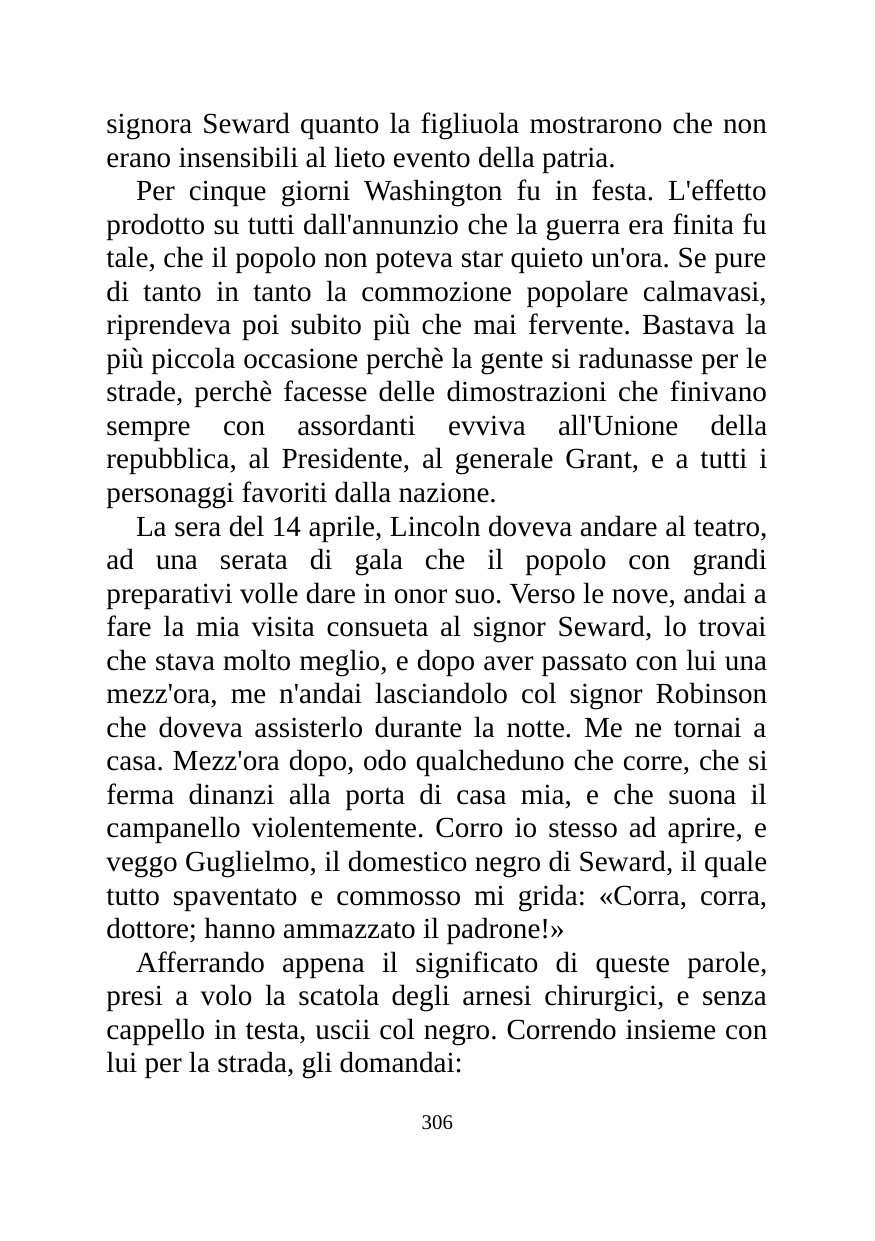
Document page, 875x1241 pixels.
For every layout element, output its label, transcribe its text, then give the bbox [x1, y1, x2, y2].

text Per cinque giorni Washington fu in festa. L'effetto prodotto su tutti dall'annunzio che la guerra era finita fu tale, che il popolo non poteva star quieto un'ora. Se pure di tanto in tanto la commozione popolare calmavasi, riprendeva poi subito più che mai fervente. Bastava la più piccola occasione perchè la gente si radunasse per le strade, perchè facesse delle dimostrazioni che finivano sempre con assordanti evviva all'Unione della repubblica, al Presidente, al generale Grant, e a tutti i personaggi favoriti dalla nazione. [106, 173, 768, 509]
text La sera del 14 aprile, Lincoln doveva andare al teatro, ad una serata di gala che il popolo con grandi preparativi volle dare in onor suo. Verso le nove, andai a fare la mia visita consueta al signor Seward, lo trovai che stava molto meglio, e dopo aver passato con lui una mezz'ora, me n'andai lasciandolo col signor Robinson che doveva assisterlo durante la notte. Me ne tornai a casa. Mezz'ora dopo, odo qualcheduno che corre, che si ferma dinanzi alla porta di casa mia, e che suona il campanello violentemente. Corro io stesso ad aprire, e veggo Guglielmo, il domestico negro di Seward, il quale tutto spaventato e commosso mi grida: «Corra, corra, dottore; hanno ammazzato il padrone!» [106, 509, 768, 945]
text signora Seward quanto la figliuola mostrarono che non erano insensibili al lieto evento della patria. [106, 106, 768, 173]
text Afferrando appena il significato di queste parole, presi a volo la scatola degli arnesi chirurgici, e senza cappello in testa, uscii col negro. Correndo insieme con lui per la strada, gli domandai: [106, 945, 768, 1079]
